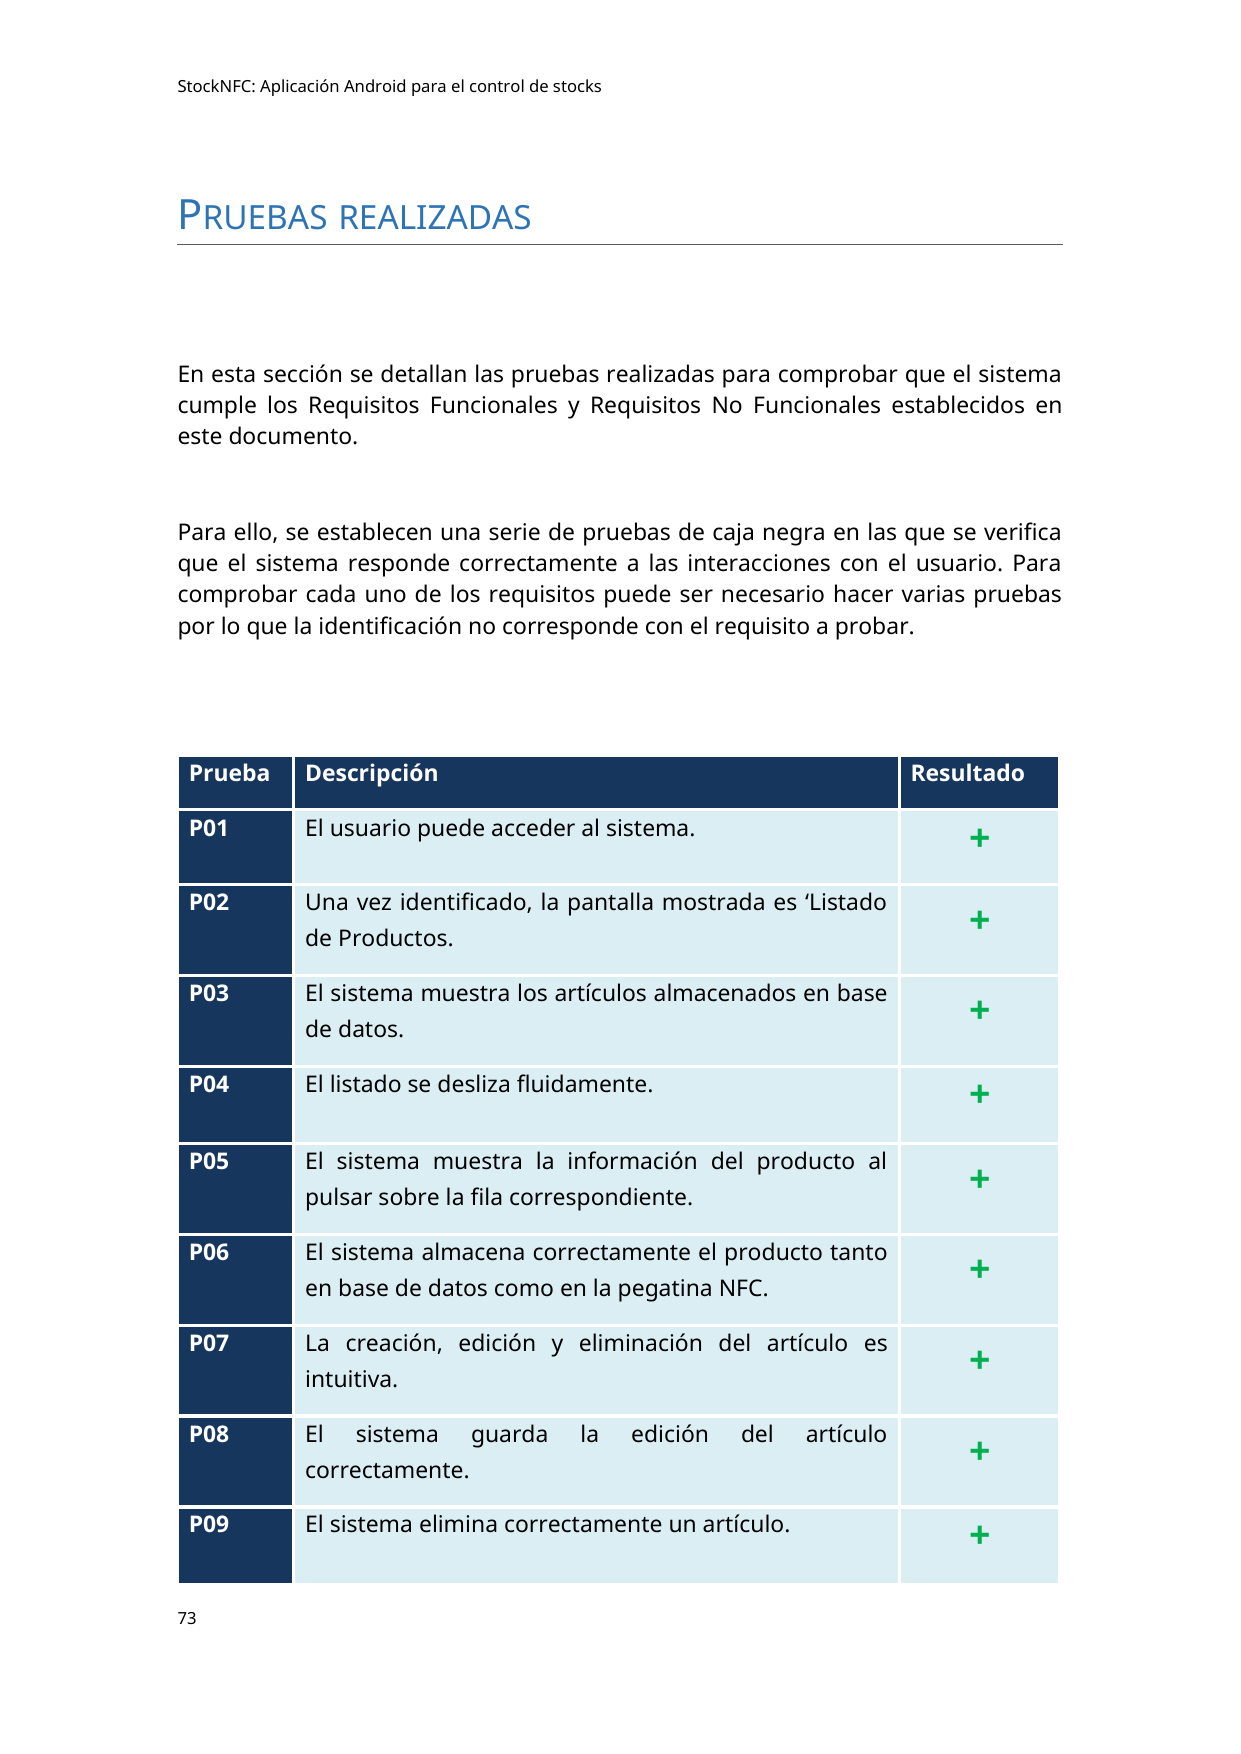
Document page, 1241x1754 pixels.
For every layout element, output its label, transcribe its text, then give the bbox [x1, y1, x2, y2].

table_cell P06 [179, 1236, 292, 1324]
table_cell P02 [179, 886, 292, 974]
table_cell Una vez identificado, la pantalla mostrada es ‘Listado de Productos. [295, 886, 898, 974]
text En esta sección se detallan las pruebas realizadas para comprobar que el sistema cumple los Requisitos Funcionales y Requisitos No Funcionales establecidos en este documento. [177, 358, 1063, 451]
table_cell + [901, 811, 1058, 883]
table_cell El sistema muestra los artículos almacenados en base de datos. [295, 977, 898, 1065]
table_cell P03 [179, 977, 292, 1065]
table_cell El usuario puede acceder al sistema. [295, 811, 898, 883]
table_cell + [901, 1327, 1058, 1414]
table_header Descripción [295, 757, 898, 808]
table_cell P04 [179, 1068, 292, 1142]
table_cell P08 [179, 1418, 292, 1505]
table_header Resultado [901, 757, 1058, 808]
table_cell El sistema almacena correctamente el producto tanto en base de datos como en la pegatina NFC. [295, 1236, 898, 1324]
text Para ello, se establecen una serie de pruebas de caja negra en las que se verifica que el sistema responde correctamente a las interacciones con el usuario. Para comprobar cada uno de los requisitos puede ser necesario hacer varias pruebas por lo que la identificación no corresponde con el requisito a probar. [177, 516, 1063, 641]
table_cell El listado se desliza fluidamente. [295, 1068, 898, 1142]
table_header Prueba [179, 757, 292, 808]
table_cell P09 [179, 1509, 292, 1583]
table_cell + [901, 1068, 1058, 1142]
table_cell El sistema muestra la información del producto al pulsar sobre la fila correspondiente. [295, 1145, 898, 1233]
subtitle Pruebas realizadas [177, 185, 1063, 244]
table_cell + [901, 1418, 1058, 1505]
table_cell El sistema guarda la edición del artículo correctamente. [295, 1418, 898, 1505]
table_cell + [901, 1509, 1058, 1583]
table_cell + [901, 977, 1058, 1065]
table_cell + [901, 886, 1058, 974]
table_cell P07 [179, 1327, 292, 1414]
table_cell + [901, 1145, 1058, 1233]
table_cell La creación, edición y eliminación del artículo es intuitiva. [295, 1327, 898, 1414]
table_cell El sistema elimina correctamente un artículo. [295, 1509, 898, 1583]
table_cell P05 [179, 1145, 292, 1233]
table_cell + [901, 1236, 1058, 1324]
table_cell P01 [179, 811, 292, 883]
